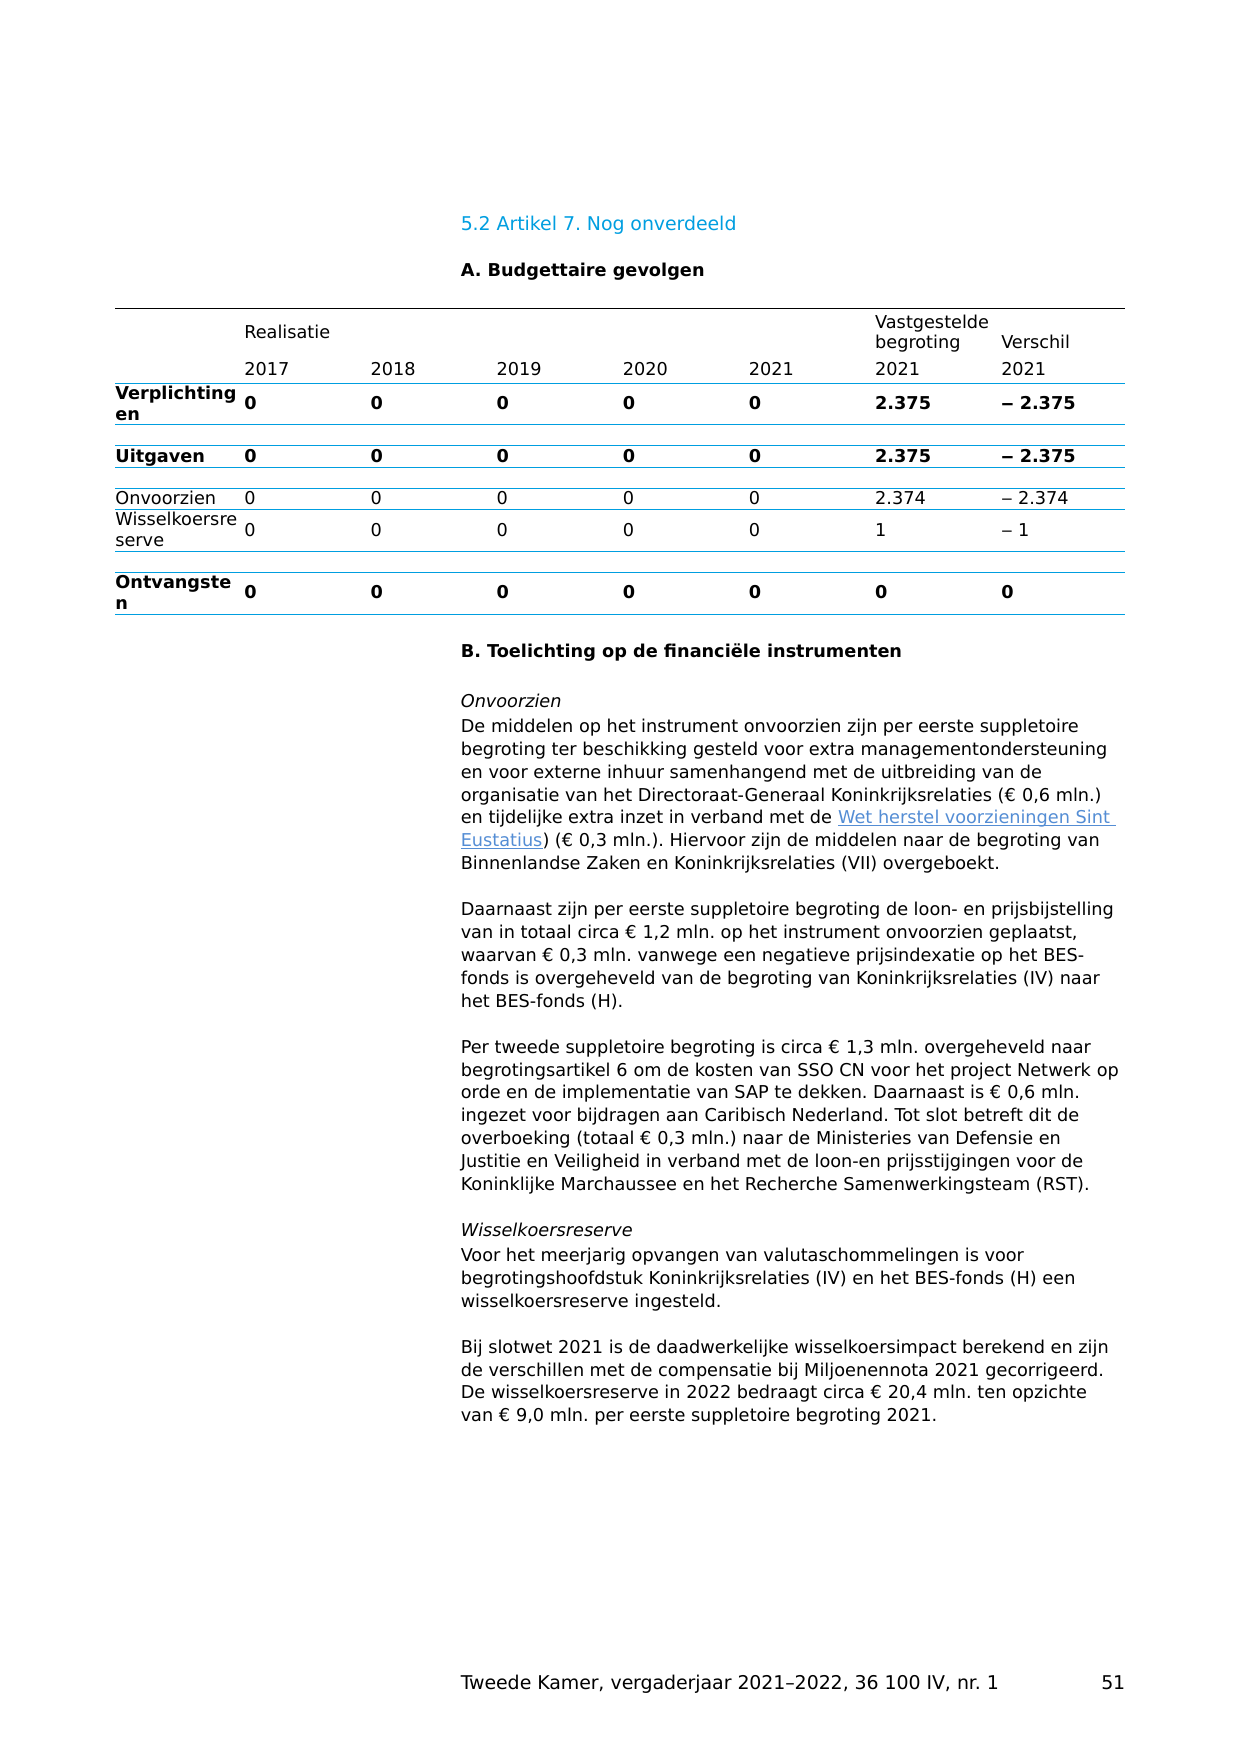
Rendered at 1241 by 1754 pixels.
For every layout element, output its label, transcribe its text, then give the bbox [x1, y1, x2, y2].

table_cell [620, 425, 746, 445]
table_cell 0 [746, 384, 872, 424]
table_cell [494, 552, 620, 572]
table_cell [746, 425, 872, 445]
table_cell ‒ 2.374 [998, 489, 1125, 509]
table_cell 0 [620, 510, 746, 551]
table_cell 2021 [872, 356, 998, 382]
table_cell 0 [368, 489, 493, 509]
table_cell 0 [241, 573, 367, 613]
table_cell [620, 468, 746, 488]
table_cell 0 [368, 384, 493, 424]
table_cell [241, 552, 367, 572]
table_cell Vastgestelde begroting [872, 309, 998, 356]
table_cell 0 [494, 573, 620, 613]
table_cell 0 [494, 510, 620, 551]
text A. Budgettaire gevolgen [461, 258, 1125, 281]
table_cell 2.375 [872, 384, 998, 424]
table_cell 0 [620, 489, 746, 509]
table_cell [494, 468, 620, 488]
text B. Toelichting op de financiële instrumenten [461, 639, 1125, 662]
text Voor het meerjarig opvangen van valutaschommelingen is voor begrotingshoofdstuk Koninkrijksrelaties (IV) en het BES-fonds (H) een wisselkoersreserve ingesteld. [461, 1243, 1125, 1312]
table_cell 2019 [494, 356, 620, 382]
table_cell [115, 356, 241, 382]
table_cell 0 [241, 446, 367, 466]
table_cell Ontvangsten [115, 573, 241, 613]
table_cell 0 [746, 446, 872, 466]
table_cell 0 [872, 573, 998, 613]
table_cell 2021 [746, 356, 872, 382]
table_cell 0 [620, 573, 746, 613]
table_cell 0 [241, 384, 367, 424]
table_cell 0 [998, 573, 1125, 613]
table_cell [872, 425, 998, 445]
table_cell 2018 [368, 356, 493, 382]
table_cell 1 [872, 510, 998, 551]
table_cell 0 [368, 573, 493, 613]
text Onvoorzien [461, 689, 1125, 712]
table_cell 2017 [241, 356, 367, 382]
table_cell 0 [368, 446, 493, 466]
table_cell 0 [746, 510, 872, 551]
table_cell 0 [241, 489, 367, 509]
table_header Tabel 12 Nog onverdeeld (bedragen x € 1.000) [115, 283, 1125, 308]
table_cell [115, 468, 241, 488]
table_cell 2020 [620, 356, 746, 382]
table_cell 2.375 [872, 446, 998, 466]
text Wisselkoersreserve [461, 1218, 1125, 1241]
table_cell [998, 552, 1125, 572]
table_cell Wisselkoersreserve [115, 510, 241, 551]
table_cell [241, 425, 367, 445]
table_cell [115, 425, 241, 445]
text Bij slotwet 2021 is de daadwerkelijke wisselkoersimpact berekend en zijn de verschillen met de compensatie bij Miljoenennota 2021 gecorrigeerd. De wisselkoersreserve in 2022 bedraagt circa € 20,4 mln. ten opzichte van € 9,0 mln. per eerste suppletoire begroting 2021. [461, 1335, 1125, 1426]
table_cell Verschil [998, 309, 1125, 356]
table_cell [620, 552, 746, 572]
table_cell [115, 309, 241, 356]
table_cell [872, 552, 998, 572]
table_cell ‒ 2.375 [998, 384, 1125, 424]
table_cell ‒ 2.375 [998, 446, 1125, 466]
table_cell Uitgaven [115, 446, 241, 466]
table_cell Realisatie [241, 309, 872, 356]
title 5.2 Artikel 7. Nog onverdeeld [461, 213, 1125, 235]
table_cell 0 [746, 573, 872, 613]
table_cell Verplichtingen [115, 384, 241, 424]
table_cell [746, 468, 872, 488]
table_cell 2.374 [872, 489, 998, 509]
table_cell [368, 425, 493, 445]
table_cell [872, 468, 998, 488]
table_cell 0 [620, 384, 746, 424]
table_cell 0 [241, 510, 367, 551]
table_cell [368, 468, 493, 488]
table_cell 0 [746, 489, 872, 509]
text De middelen op het instrument onvoorzien zijn per eerste suppletoire begroting ter beschikking gesteld voor extra managementondersteuning en voor externe inhuur samenhangend met de uitbreiding van de organisatie van het Directoraat-Generaal Koninkrijksrelaties (€ 0,6 mln.) en tijdelijke extra inzet in verband met de Wet herstel voorzieningen Sint Eustatius) (€ 0,3 mln.). Hiervoor zijn de middelen naar de begroting van Binnenlandse Zaken en Koninkrijksrelaties (VII) overgeboekt. [461, 714, 1125, 874]
table_cell [998, 425, 1125, 445]
table_cell [368, 552, 493, 572]
table_cell 0 [494, 446, 620, 466]
table_cell 0 [494, 489, 620, 509]
text Per tweede suppletoire begroting is circa € 1,3 mln. overgeheveld naar begrotingsartikel 6 om de kosten van SSO CN voor het project Netwerk op orde en de implementatie van SAP te dekken. Daarnaast is € 0,6 mln. ingezet voor bijdragen aan Caribisch Nederland. Tot slot betreft dit de overboeking (totaal € 0,3 mln.) naar de Ministeries van Defensie en Justitie en Veiligheid in verband met de loon-en prijsstijgingen voor de Koninklijke Marchaussee en het Recherche Samenwerkingsteam (RST). [461, 1035, 1125, 1195]
table_cell ‒ 1 [998, 510, 1125, 551]
table_cell [494, 425, 620, 445]
table_cell 2021 [998, 356, 1125, 382]
table_cell 0 [368, 510, 493, 551]
table_cell 0 [620, 446, 746, 466]
table_cell Onvoorzien [115, 489, 241, 509]
text Daarnaast zijn per eerste suppletoire begroting de loon- en prijsbijstelling van in totaal circa € 1,2 mln. op het instrument onvoorzien geplaatst, waarvan € 0,3 mln. vanwege een negatieve prijsindexatie op het BES-fonds is overgeheveld van de begroting van Koninkrijksrelaties (IV) naar het BES-fonds (H). [461, 897, 1125, 1012]
table_cell [115, 552, 241, 572]
table_cell [241, 468, 367, 488]
table_cell [998, 468, 1125, 488]
table_cell [746, 552, 872, 572]
table_cell 0 [494, 384, 620, 424]
